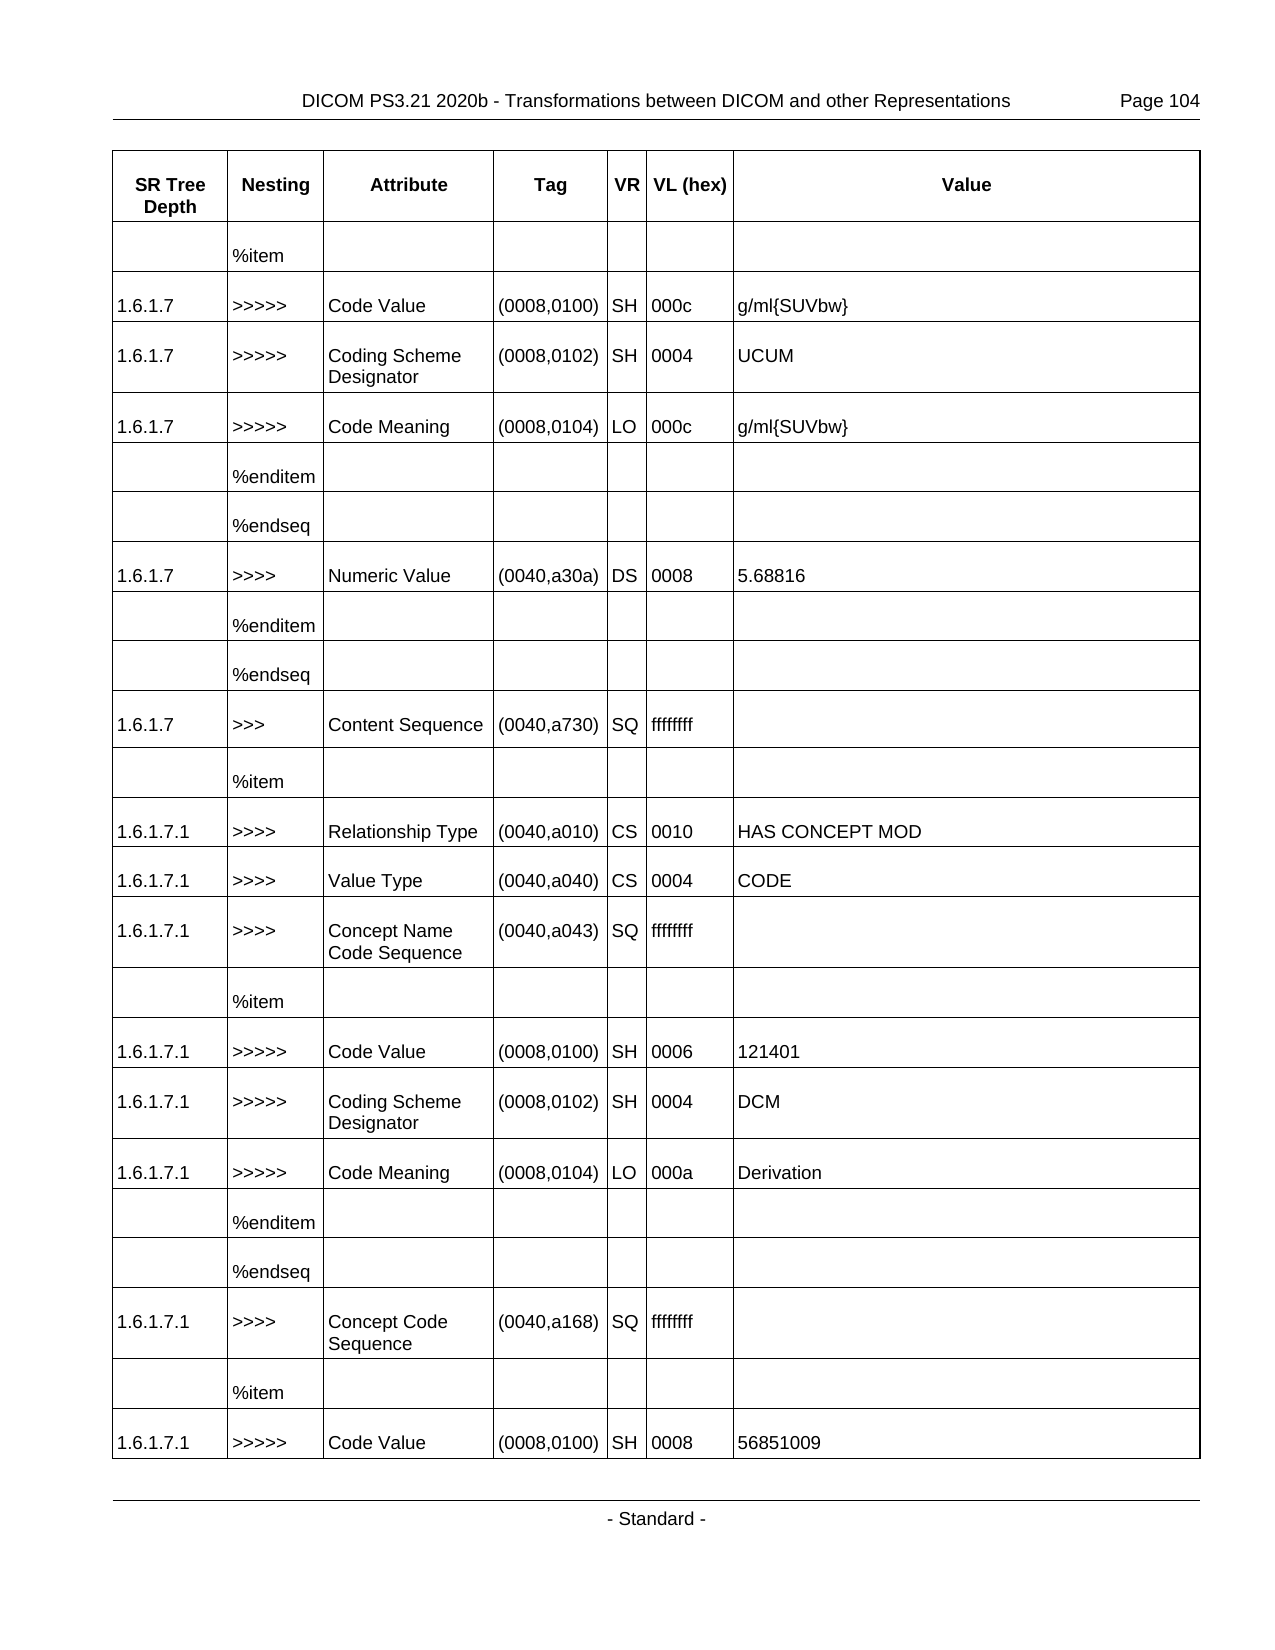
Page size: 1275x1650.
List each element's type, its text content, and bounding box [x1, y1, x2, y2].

table_cell >>>> [228, 847, 323, 896]
table_cell %endseq [228, 1238, 323, 1287]
table_cell [734, 897, 1199, 967]
table_cell (0040,a043) [494, 897, 607, 967]
table_cell [494, 1189, 607, 1237]
table_cell Code Value [324, 272, 493, 321]
table_cell (0008,0100) [494, 1409, 607, 1457]
table_cell (0040,a730) [494, 691, 607, 747]
table_cell [608, 641, 646, 690]
table_cell %enditem [228, 1189, 323, 1237]
table_header VR [608, 151, 646, 221]
table_cell (0040,a168) [494, 1288, 607, 1358]
table_cell HAS CONCEPT MOD [734, 798, 1199, 846]
table_cell [734, 443, 1199, 491]
table_header Attribute [324, 151, 493, 221]
table_cell DCM [734, 1068, 1199, 1138]
table_cell [494, 1359, 607, 1408]
table_cell DS [608, 542, 646, 591]
table_cell SH [608, 322, 646, 392]
table_cell (0008,0104) [494, 1139, 607, 1187]
table_cell ffffffff [647, 897, 733, 967]
table_cell %enditem [228, 592, 323, 640]
table_cell [734, 1189, 1199, 1237]
table_header VL (hex) [647, 151, 733, 221]
table_cell SH [608, 1018, 646, 1067]
table_cell [494, 641, 607, 690]
table_cell SQ [608, 1288, 646, 1358]
table_cell g/ml{SUVbw} [734, 272, 1199, 321]
table_cell [608, 748, 646, 797]
table_cell 1.6.1.7.1 [113, 847, 227, 896]
table_cell Derivation [734, 1139, 1199, 1187]
table_cell [647, 968, 733, 1017]
table_cell [113, 222, 227, 271]
table_cell 0004 [647, 1068, 733, 1138]
table_header Value [734, 151, 1199, 221]
table_cell [734, 641, 1199, 690]
table_cell (0008,0100) [494, 1018, 607, 1067]
table_cell 5.68816 [734, 542, 1199, 591]
table_cell [608, 592, 646, 640]
table_cell [324, 443, 493, 491]
table_cell >>>> [228, 1288, 323, 1358]
table_cell (0008,0100) [494, 272, 607, 321]
table_cell [324, 1238, 493, 1287]
table_cell [647, 592, 733, 640]
table_cell [113, 592, 227, 640]
table_header Tag [494, 151, 607, 221]
table_cell 0004 [647, 322, 733, 392]
table_cell [734, 968, 1199, 1017]
table_cell 0010 [647, 798, 733, 846]
table_cell 1.6.1.7.1 [113, 1139, 227, 1187]
table_cell 1.6.1.7.1 [113, 1018, 227, 1067]
table_cell Code Meaning [324, 1139, 493, 1187]
table_cell 0008 [647, 542, 733, 591]
table_cell 000c [647, 272, 733, 321]
table_cell [647, 641, 733, 690]
table_header Nesting [228, 151, 323, 221]
table_cell 0004 [647, 847, 733, 896]
table_cell (0008,0102) [494, 1068, 607, 1138]
table_cell (0040,a30a) [494, 542, 607, 591]
table_cell 1.6.1.7 [113, 322, 227, 392]
table_cell CODE [734, 847, 1199, 896]
table_cell [647, 222, 733, 271]
table_cell [494, 443, 607, 491]
table_cell SH [608, 272, 646, 321]
table_header SR Tree Depth [113, 151, 227, 221]
table_cell SH [608, 1068, 646, 1138]
table_cell [324, 222, 493, 271]
table_cell >>>>> [228, 1409, 323, 1457]
table_cell 56851009 [734, 1409, 1199, 1457]
table_cell [608, 968, 646, 1017]
table_cell [494, 748, 607, 797]
table_cell SQ [608, 691, 646, 747]
table_cell >>>> [228, 542, 323, 591]
table_cell [608, 1238, 646, 1287]
table_cell CS [608, 798, 646, 846]
table_cell [494, 492, 607, 541]
table_cell Coding Scheme Designator [324, 1068, 493, 1138]
table_cell [647, 1359, 733, 1408]
table_cell 1.6.1.7 [113, 393, 227, 442]
table_cell %enditem [228, 443, 323, 491]
table_cell Concept Name Code Sequence [324, 897, 493, 967]
table_cell >>>>> [228, 322, 323, 392]
table_cell 1.6.1.7.1 [113, 798, 227, 846]
table_cell [608, 443, 646, 491]
table_cell Code Value [324, 1409, 493, 1457]
table_cell [494, 1238, 607, 1287]
table_cell 1.6.1.7.1 [113, 1288, 227, 1358]
table_cell [494, 968, 607, 1017]
table_cell [113, 968, 227, 1017]
table_cell g/ml{SUVbw} [734, 393, 1199, 442]
table_cell 1.6.1.7.1 [113, 897, 227, 967]
table_cell [734, 492, 1199, 541]
table_cell [647, 443, 733, 491]
table_cell %item [228, 968, 323, 1017]
table_cell LO [608, 393, 646, 442]
table_cell 1.6.1.7 [113, 542, 227, 591]
table_cell [734, 1359, 1199, 1408]
table_cell 1.6.1.7 [113, 272, 227, 321]
table_cell [113, 641, 227, 690]
table_cell %endseq [228, 492, 323, 541]
table_cell Content Sequence [324, 691, 493, 747]
table_cell [734, 222, 1199, 271]
table_cell 000c [647, 393, 733, 442]
table_cell 1.6.1.7.1 [113, 1409, 227, 1457]
table_cell %item [228, 748, 323, 797]
table_cell ffffffff [647, 691, 733, 747]
table_cell SH [608, 1409, 646, 1457]
table_cell Code Value [324, 1018, 493, 1067]
table_cell [734, 1288, 1199, 1358]
table_cell 0006 [647, 1018, 733, 1067]
table_cell >>>>> [228, 393, 323, 442]
table_cell ffffffff [647, 1288, 733, 1358]
table_cell %item [228, 222, 323, 271]
table_cell (0008,0104) [494, 393, 607, 442]
table_cell >>>>> [228, 1018, 323, 1067]
table_cell LO [608, 1139, 646, 1187]
table_cell >>> [228, 691, 323, 747]
table_cell [113, 1189, 227, 1237]
table_cell 121401 [734, 1018, 1199, 1067]
table_cell [324, 592, 493, 640]
table_cell CS [608, 847, 646, 896]
table_cell UCUM [734, 322, 1199, 392]
table_cell (0040,a040) [494, 847, 607, 896]
table_cell [324, 1359, 493, 1408]
table_cell %item [228, 1359, 323, 1408]
table_cell [113, 748, 227, 797]
table_cell [113, 1238, 227, 1287]
table_cell Value Type [324, 847, 493, 896]
table_cell >>>>> [228, 272, 323, 321]
table_cell [647, 492, 733, 541]
table_cell [608, 1359, 646, 1408]
table_cell Concept Code Sequence [324, 1288, 493, 1358]
table_cell 1.6.1.7 [113, 691, 227, 747]
table_cell [734, 748, 1199, 797]
table_cell [734, 1238, 1199, 1287]
table_cell [647, 748, 733, 797]
table_cell [734, 691, 1199, 747]
table_cell >>>> [228, 897, 323, 967]
table_cell [324, 1189, 493, 1237]
table_cell [608, 222, 646, 271]
table_cell [647, 1238, 733, 1287]
table_cell >>>> [228, 798, 323, 846]
table_cell 0008 [647, 1409, 733, 1457]
table_cell Coding Scheme Designator [324, 322, 493, 392]
table_cell 000a [647, 1139, 733, 1187]
table_cell [324, 492, 493, 541]
table_cell >>>>> [228, 1139, 323, 1187]
table_cell Relationship Type [324, 798, 493, 846]
table_cell [113, 1359, 227, 1408]
table_cell [647, 1189, 733, 1237]
table_cell [494, 222, 607, 271]
table_cell >>>>> [228, 1068, 323, 1138]
table_cell [608, 1189, 646, 1237]
table_cell Numeric Value [324, 542, 493, 591]
table_cell Code Meaning [324, 393, 493, 442]
table_cell %endseq [228, 641, 323, 690]
table_cell [608, 492, 646, 541]
table_cell [324, 748, 493, 797]
table_cell (0040,a010) [494, 798, 607, 846]
table_cell [113, 492, 227, 541]
table_cell [494, 592, 607, 640]
table_cell [324, 968, 493, 1017]
table_cell 1.6.1.7.1 [113, 1068, 227, 1138]
table_cell SQ [608, 897, 646, 967]
table_cell [734, 592, 1199, 640]
table_cell [113, 443, 227, 491]
table_cell (0008,0102) [494, 322, 607, 392]
table_cell [324, 641, 493, 690]
